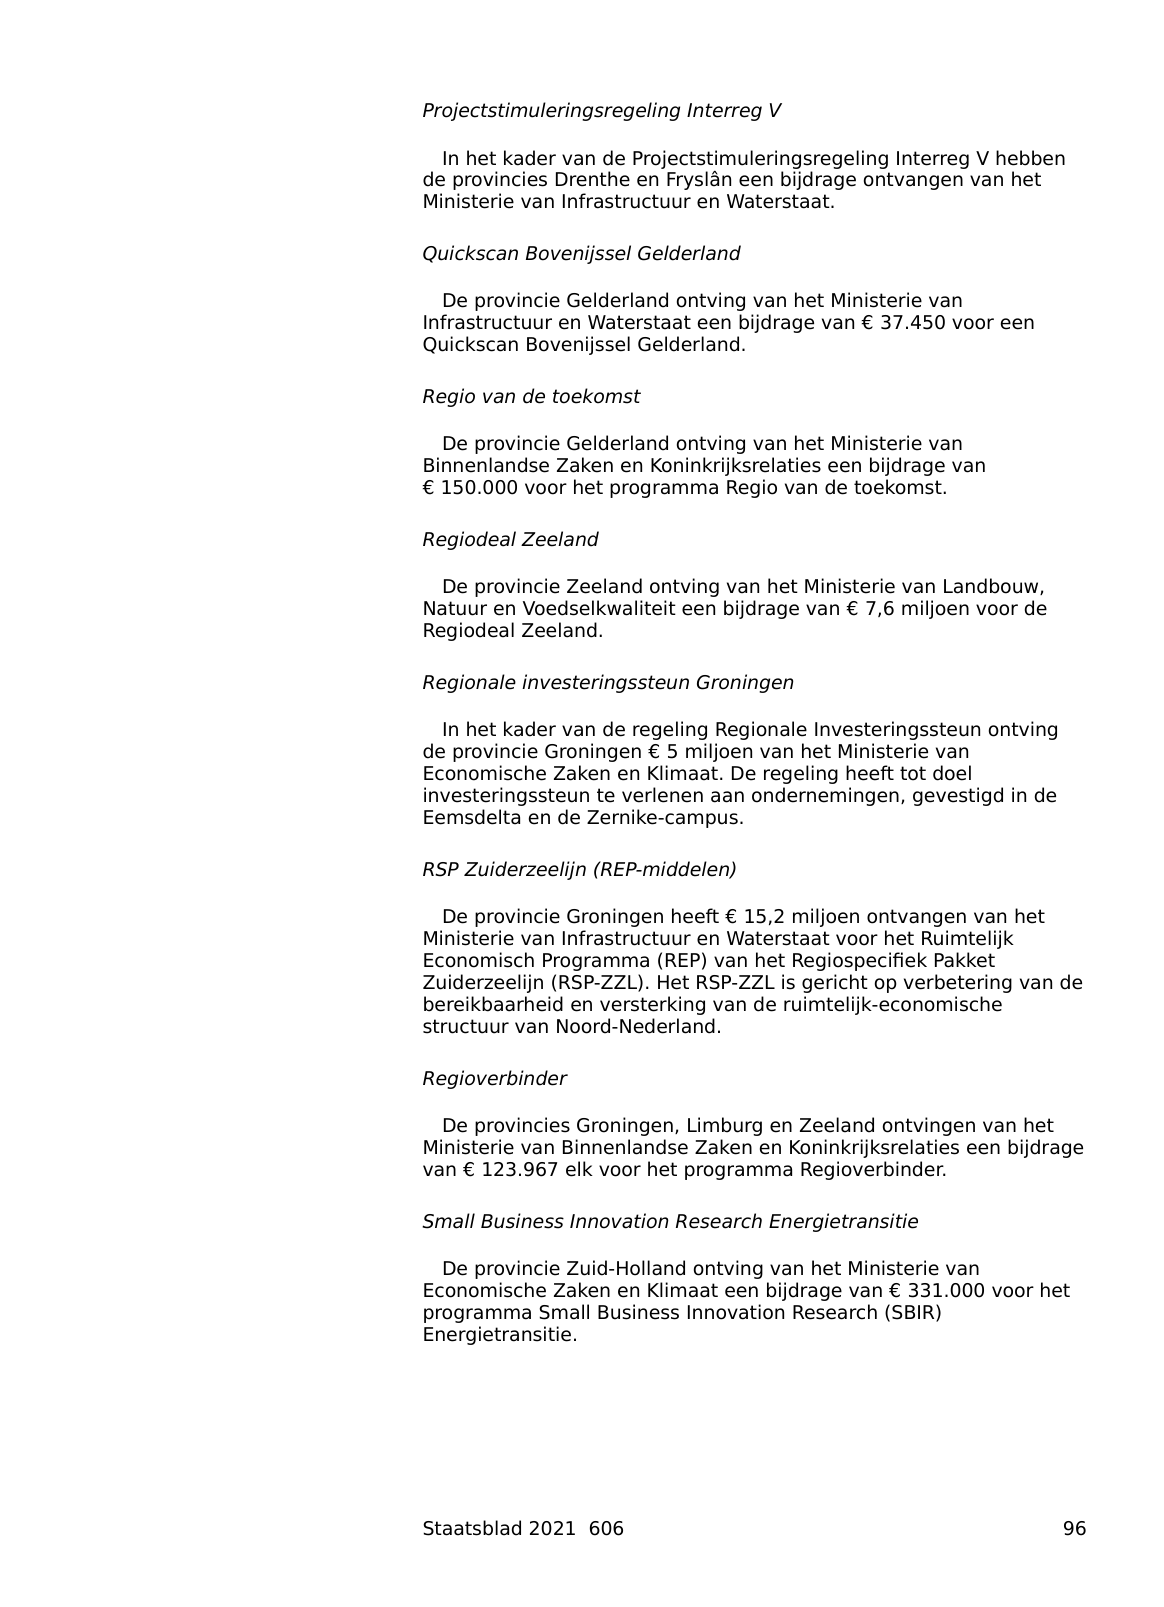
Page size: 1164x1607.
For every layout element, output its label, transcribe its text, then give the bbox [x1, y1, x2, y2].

subtitle RSP Zuiderzeelijn (REP-middelen) [422, 859, 1087, 881]
subtitle Projectstimuleringsregeling Interreg V [422, 100, 1087, 122]
text De provincie Gelderland ontving van het Ministerie van Infrastructuur en Waterstaat een bijdrage van € 37.450 voor een Quickscan Bovenijssel Gelderland. [422, 290, 1087, 356]
subtitle Regiodeal Zeeland [422, 529, 1087, 551]
text De provincies Groningen, Limburg en Zeeland ontvingen van het Ministerie van Binnenlandse Zaken en Koninkrijksrelaties een bijdrage van € 123.967 elk voor het programma Regioverbinder. [422, 1115, 1087, 1181]
text De provincie Zeeland ontving van het Ministerie van Landbouw, Natuur en Voedselkwaliteit een bijdrage van € 7,6 miljoen voor de Regiodeal Zeeland. [422, 576, 1087, 642]
text In het kader van de regeling Regionale Investeringssteun ontving de provincie Groningen € 5 miljoen van het Ministerie van Economische Zaken en Klimaat. De regeling heeft tot doel investeringssteun te verlenen aan ondernemingen, gevestigd in de Eemsdelta en de Zernike-campus. [422, 719, 1087, 829]
text In het kader van de Projectstimuleringsregeling Interreg V hebben de provincies Drenthe en Fryslân een bijdrage ontvangen van het Ministerie van Infrastructuur en Waterstaat. [422, 147, 1087, 213]
text De provincie Gelderland ontving van het Ministerie van Binnenlandse Zaken en Koninkrijksrelaties een bijdrage van € 150.000 voor het programma Regio van de toekomst. [422, 433, 1087, 499]
text De provincie Zuid-Holland ontving van het Ministerie van Economische Zaken en Klimaat een bijdrage van € 331.000 voor het programma Small Business Innovation Research (SBIR) Energietransitie. [422, 1258, 1087, 1346]
subtitle Quickscan Bovenijssel Gelderland [422, 243, 1087, 265]
subtitle Regionale investeringssteun Groningen [422, 672, 1087, 694]
subtitle Regio van de toekomst [422, 386, 1087, 408]
text De provincie Groningen heeft € 15,2 miljoen ontvangen van het Ministerie van Infrastructuur en Waterstaat voor het Ruimtelijk Economisch Programma (REP) van het Regiospecifiek Pakket Zuiderzeelijn (RSP-ZZL). Het RSP-ZZL is gericht op verbetering van de bereikbaarheid en versterking van de ruimtelijk-economische structuur van Noord-Nederland. [422, 906, 1087, 1038]
subtitle Regioverbinder [422, 1068, 1087, 1090]
subtitle Small Business Innovation Research Energietransitie [422, 1211, 1087, 1233]
